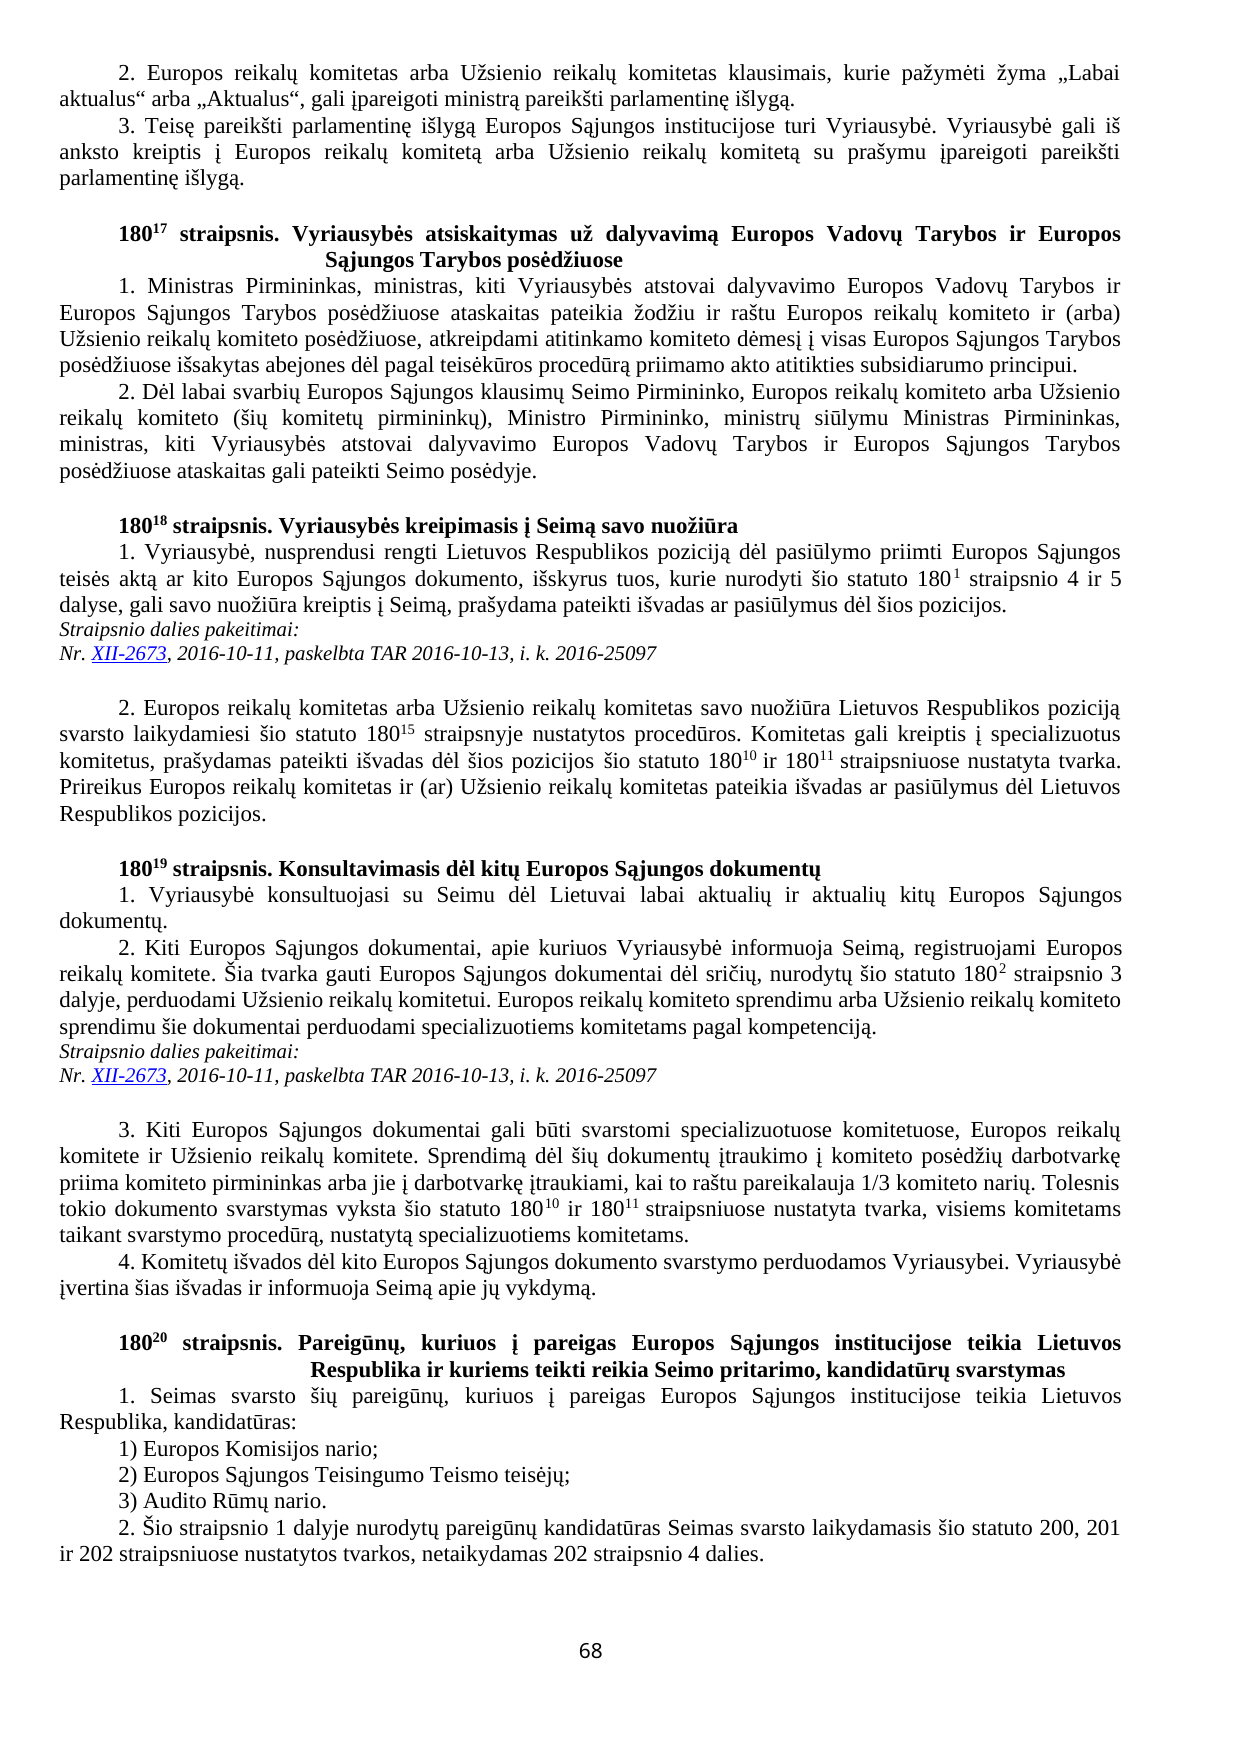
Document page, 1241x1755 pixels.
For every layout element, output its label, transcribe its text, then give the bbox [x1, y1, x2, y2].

text Nr. XII-2673, 2016-10-11, paskelbta TAR 2016-10-13, i. k. 2016-25097 [59, 1063, 1122, 1087]
text Straipsnio dalies pakeitimai: [59, 1039, 1122, 1063]
text 1. Vyriausybė konsultuojasi su Seimu dėl Lietuvai labai aktualių ir aktualių kitų Europos Sąjungos dokumentų. [59, 881, 1122, 934]
text 2. Dėl labai svarbių Europos Sąjungos klausimų Seimo Pirmininko, Europos reikalų komiteto arba Užsienio reikalų komiteto (šių komitetų pirmininkų), Ministro Pirmininko, ministrų siūlymu Ministras Pirmininkas, ministras, kiti Vyriausybės atstovai dalyvavimo Europos Vadovų Tarybos ir Europos Sąjungos Tarybos posėdžiuose ataskaitas gali pateikti Seimo posėdyje. [59, 378, 1122, 483]
text 4. Komitetų išvados dėl kito Europos Sąjungos dokumento svarstymo perduodamos Vyriausybei. Vyriausybė įvertina šias išvadas ir informuoja Seimą apie jų vykdymą. [59, 1248, 1122, 1301]
text 18018 straipsnis. Vyriausybės kreipimasis į Seimą savo nuožiūra [59, 512, 1122, 538]
text Nr. XII-2673, 2016-10-11, paskelbta TAR 2016-10-13, i. k. 2016-25097 [59, 641, 1122, 665]
text 1. Seimas svarsto šių pareigūnų, kuriuos į pareigas Europos Sąjungos institucijose teikia Lietuvos Respublika, kandidatūras: [59, 1382, 1122, 1435]
text 1. Ministras Pirmininkas, ministras, kiti Vyriausybės atstovai dalyvavimo Europos Vadovų Tarybos ir Europos Sąjungos Tarybos posėdžiuose ataskaitas pateikia žodžiu ir raštu Europos reikalų komiteto ir (arba) Užsienio reikalų komiteto posėdžiuose, atkreipdami atitinkamo komiteto dėmesį į visas Europos Sąjungos Tarybos posėdžiuose išsakytas abejones dėl pagal teisėkūros procedūrą priimamo akto atitikties subsidiarumo principui. [59, 272, 1122, 378]
text 18020 straipsnis. Pareigūnų, kuriuos į pareigas Europos Sąjungos institucijose teikia Lietuvos Respublika ir kuriems teikti reikia Seimo pritarimo, kandidatūrų svarstymas [118, 1329, 1122, 1382]
text 3. Kiti Europos Sąjungos dokumentai gali būti svarstomi specializuotuose komitetuose, Europos reikalų komitete ir Užsienio reikalų komitete. Sprendimą dėl šių dokumentų įtraukimo į komiteto posėdžių darbotvarkę priima komiteto pirmininkas arba jie į darbotvarkę įtraukiami, kai to raštu pareikalauja 1/3 komiteto narių. Tolesnis tokio dokumento svarstymas vyksta šio statuto 18010 ir 18011 straipsniuose nustatyta tvarka, visiems komitetams taikant svarstymo procedūrą, nustatytą specializuotiems komitetams. [59, 1116, 1122, 1248]
text 2. Europos reikalų komitetas arba Užsienio reikalų komitetas savo nuožiūra Lietuvos Respublikos poziciją svarsto laikydamiesi šio statuto 18015 straipsnyje nustatytos procedūros. Komitetas gali kreiptis į specializuotus komitetus, prašydamas pateikti išvadas dėl šios pozicijos šio statuto 18010 ir 18011 straipsniuose nustatyta tvarka. Prireikus Europos reikalų komitetas ir (ar) Užsienio reikalų komitetas pateikia išvadas ar pasiūlymus dėl Lietuvos Respublikos pozicijos. [59, 694, 1122, 826]
text 1. Vyriausybė, nusprendusi rengti Lietuvos Respublikos poziciją dėl pasiūlymo priimti Europos Sąjungos teisės aktą ar kito Europos Sąjungos dokumento, išskyrus tuos, kurie nurodyti šio statuto 1801 straipsnio 4 ir 5 dalyse, gali savo nuožiūra kreiptis į Seimą, prašydama pateikti išvadas ar pasiūlymus dėl šios pozicijos. [59, 538, 1122, 617]
text 3. Teisę pareikšti parlamentinę išlygą Europos Sąjungos institucijose turi Vyriausybė. Vyriausybė gali iš anksto kreiptis į Europos reikalų komitetą arba Užsienio reikalų komitetą su prašymu įpareigoti pareikšti parlamentinę išlygą. [59, 112, 1122, 191]
text Straipsnio dalies pakeitimai: [59, 617, 1122, 641]
text 18017 straipsnis. Vyriausybės atsiskaitymas už dalyvavimą Europos Vadovų Tarybos ir Europos Sąjungos Tarybos posėdžiuose [118, 219, 1122, 272]
text 1) Europos Komisijos nario; [59, 1435, 1122, 1461]
text 2. Šio straipsnio 1 dalyje nurodytų pareigūnų kandidatūras Seimas svarsto laikydamasis šio statuto 200, 201 ir 202 straipsniuose nustatytos tvarkos, netaikydamas 202 straipsnio 4 dalies. [59, 1514, 1122, 1566]
text 2. Europos reikalų komitetas arba Užsienio reikalų komitetas klausimais, kurie pažymėti žyma „Labai aktualus“ arba „Aktualus“, gali įpareigoti ministrą pareikšti parlamentinę išlygą. [59, 59, 1122, 112]
text 3) Audito Rūmų nario. [59, 1487, 1122, 1514]
text 2. Kiti Europos Sąjungos dokumentai, apie kuriuos Vyriausybė informuoja Seimą, registruojami Europos reikalų komitete. Šia tvarka gauti Europos Sąjungos dokumentai dėl sričių, nurodytų šio statuto 1802 straipsnio 3 dalyje, perduodami Užsienio reikalų komitetui. Europos reikalų komiteto sprendimu arba Užsienio reikalų komiteto sprendimu šie dokumentai perduodami specializuotiems komitetams pagal kompetenciją. [59, 934, 1122, 1039]
text 18019 straipsnis. Konsultavimasis dėl kitų Europos Sąjungos dokumentų [59, 855, 1122, 881]
text 2) Europos Sąjungos Teisingumo Teismo teisėjų; [59, 1461, 1122, 1487]
